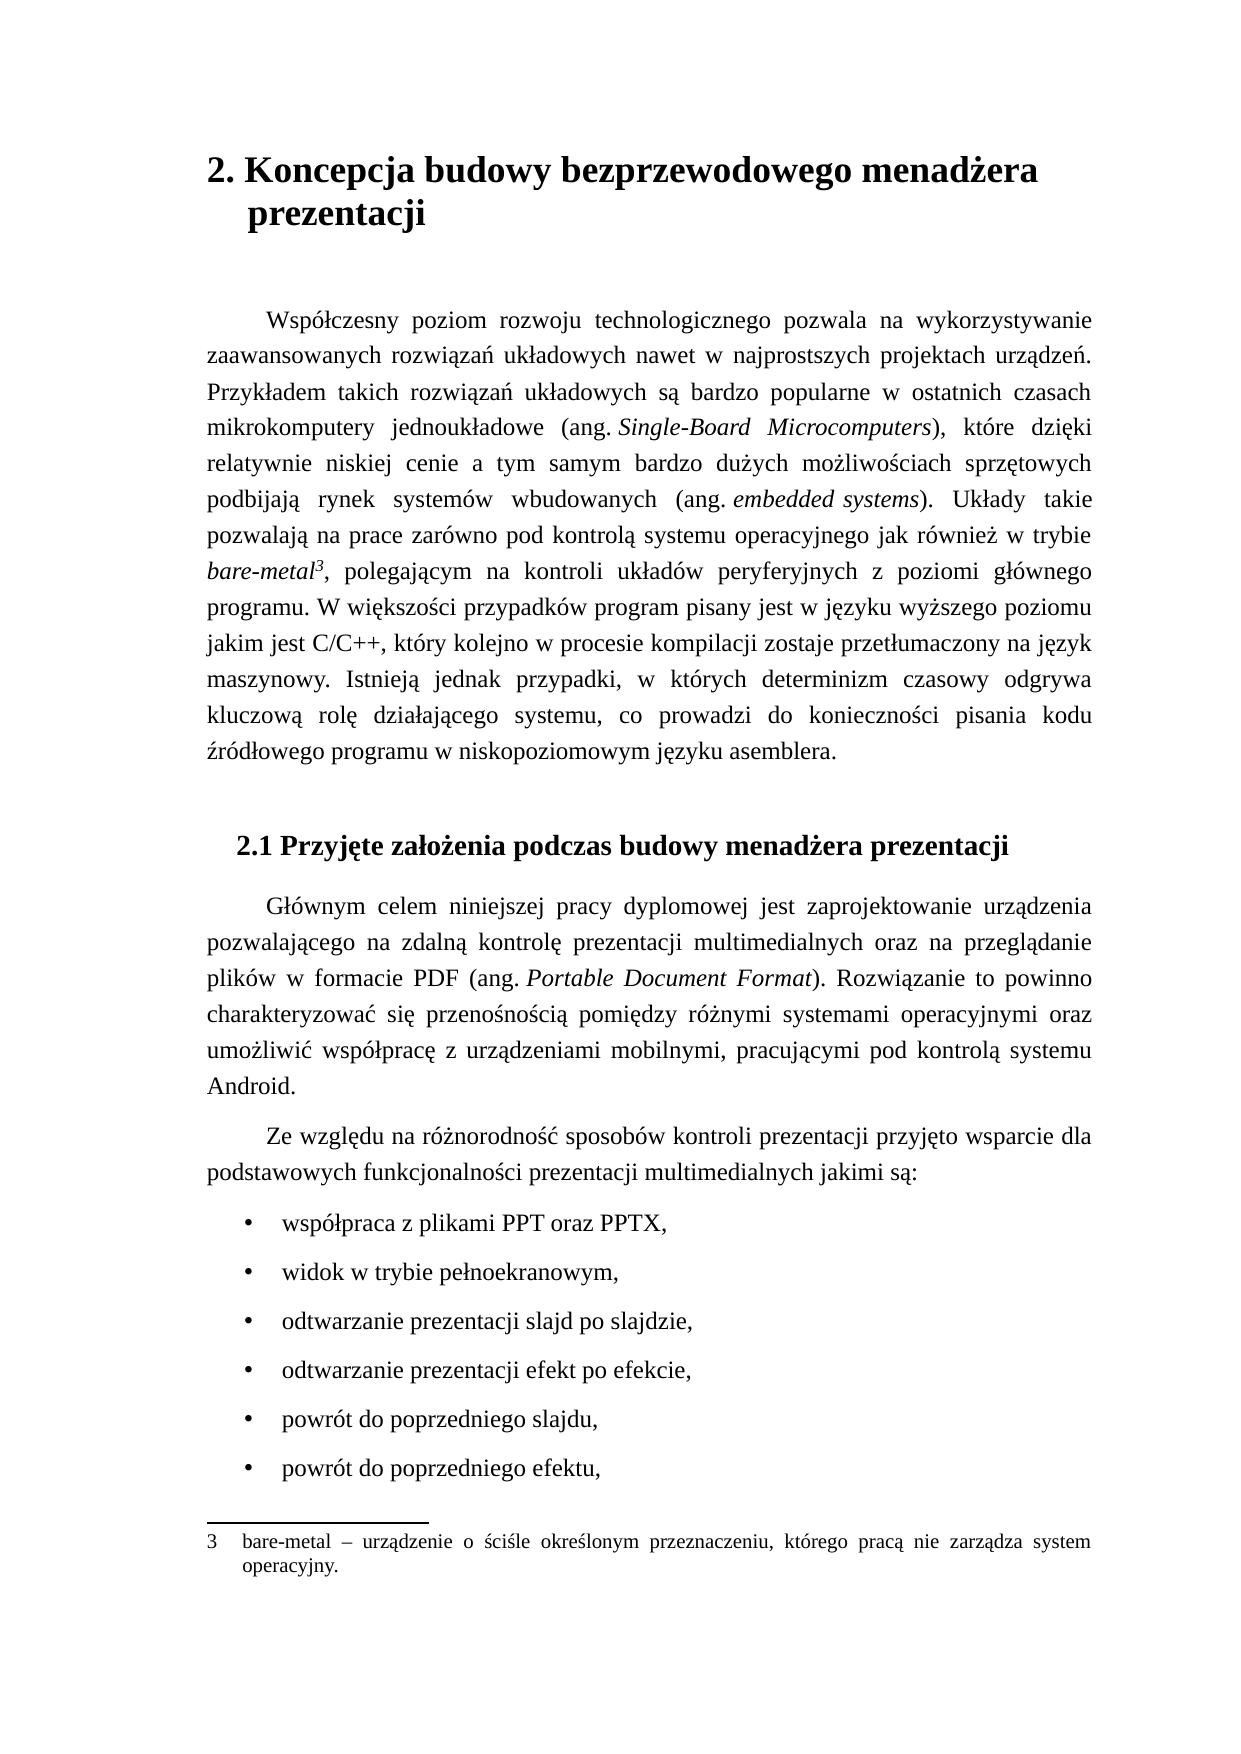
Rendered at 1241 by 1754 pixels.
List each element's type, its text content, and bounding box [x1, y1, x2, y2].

list współpraca z plikami PPT oraz PPTX, [244, 1208, 1093, 1237]
text Głównym celem niniejszej pracy dyplomowej jest zaprojektowanie urządzenia pozwalającego na zdalną kontrolę prezentacji multimedialnych oraz na przeglądanie plików w formacie PDF (ang. Portable Document Format). Rozwiązanie to powinno charakteryzować się przenośnością pomiędzy różnymi systemami operacyjnymi oraz umożliwić współpracę z urządzeniami mobilnymi, pracującymi pod kontrolą systemu Android. [207, 891, 1093, 1099]
list odtwarzanie prezentacji efekt po efekcie, [244, 1355, 1093, 1384]
subtitle 2.1 Przyjęte założenia podczas budowy menadżera prezentacji [207, 828, 1093, 862]
text Ze względu na różnorodność sposobów kontroli prezentacji przyjęto wsparcie dla podstawowych funkcjonalności prezentacji multimedialnych jakimi są: [207, 1121, 1093, 1186]
subtitle 2. Koncepcja budowy bezprzewodowego menadżera prezentacji [207, 148, 1093, 234]
text bare-metal – urządzenie o ściśle określonym przeznaczeniu, którego pracą nie zarządza system operacyjny. [207, 1529, 1093, 1577]
list powrót do poprzedniego efektu, [244, 1453, 1093, 1482]
list powrót do poprzedniego slajdu, [244, 1404, 1093, 1433]
list odtwarzanie prezentacji slajd po slajdzie, [244, 1306, 1093, 1335]
text Współczesny poziom rozwoju technologicznego pozwala na wykorzystywanie zaawansowanych rozwiązań układowych nawet w najprostszych projektach urządzeń. Przykładem takich rozwiązań układowych są bardzo popularne w ostatnich czasach mikrokomputery jednoukładowe (ang. Single-Board Microcomputers), które dzięki relatywnie niskiej cenie a tym samym bardzo dużych możliwościach sprzętowych podbijają rynek systemów wbudowanych (ang. embedded systems). Układy takie pozwalają na prace zarówno pod kontrolą systemu operacyjnego jak również w trybie bare-metal, polegającym na kontroli układów peryferyjnych z poziomi głównego programu. W większości przypadków program pisany jest w języku wyższego poziomu jakim jest C/C++, który kolejno w procesie kompilacji zostaje przetłumaczony na język maszynowy. Istnieją jednak przypadki, w których determinizm czasowy odgrywa kluczową rolę działającego systemu, co prowadzi do konieczności pisania kodu źródłowego programu w niskopoziomowym języku asemblera. [207, 305, 1093, 765]
list widok w trybie pełnoekranowym, [244, 1257, 1093, 1286]
